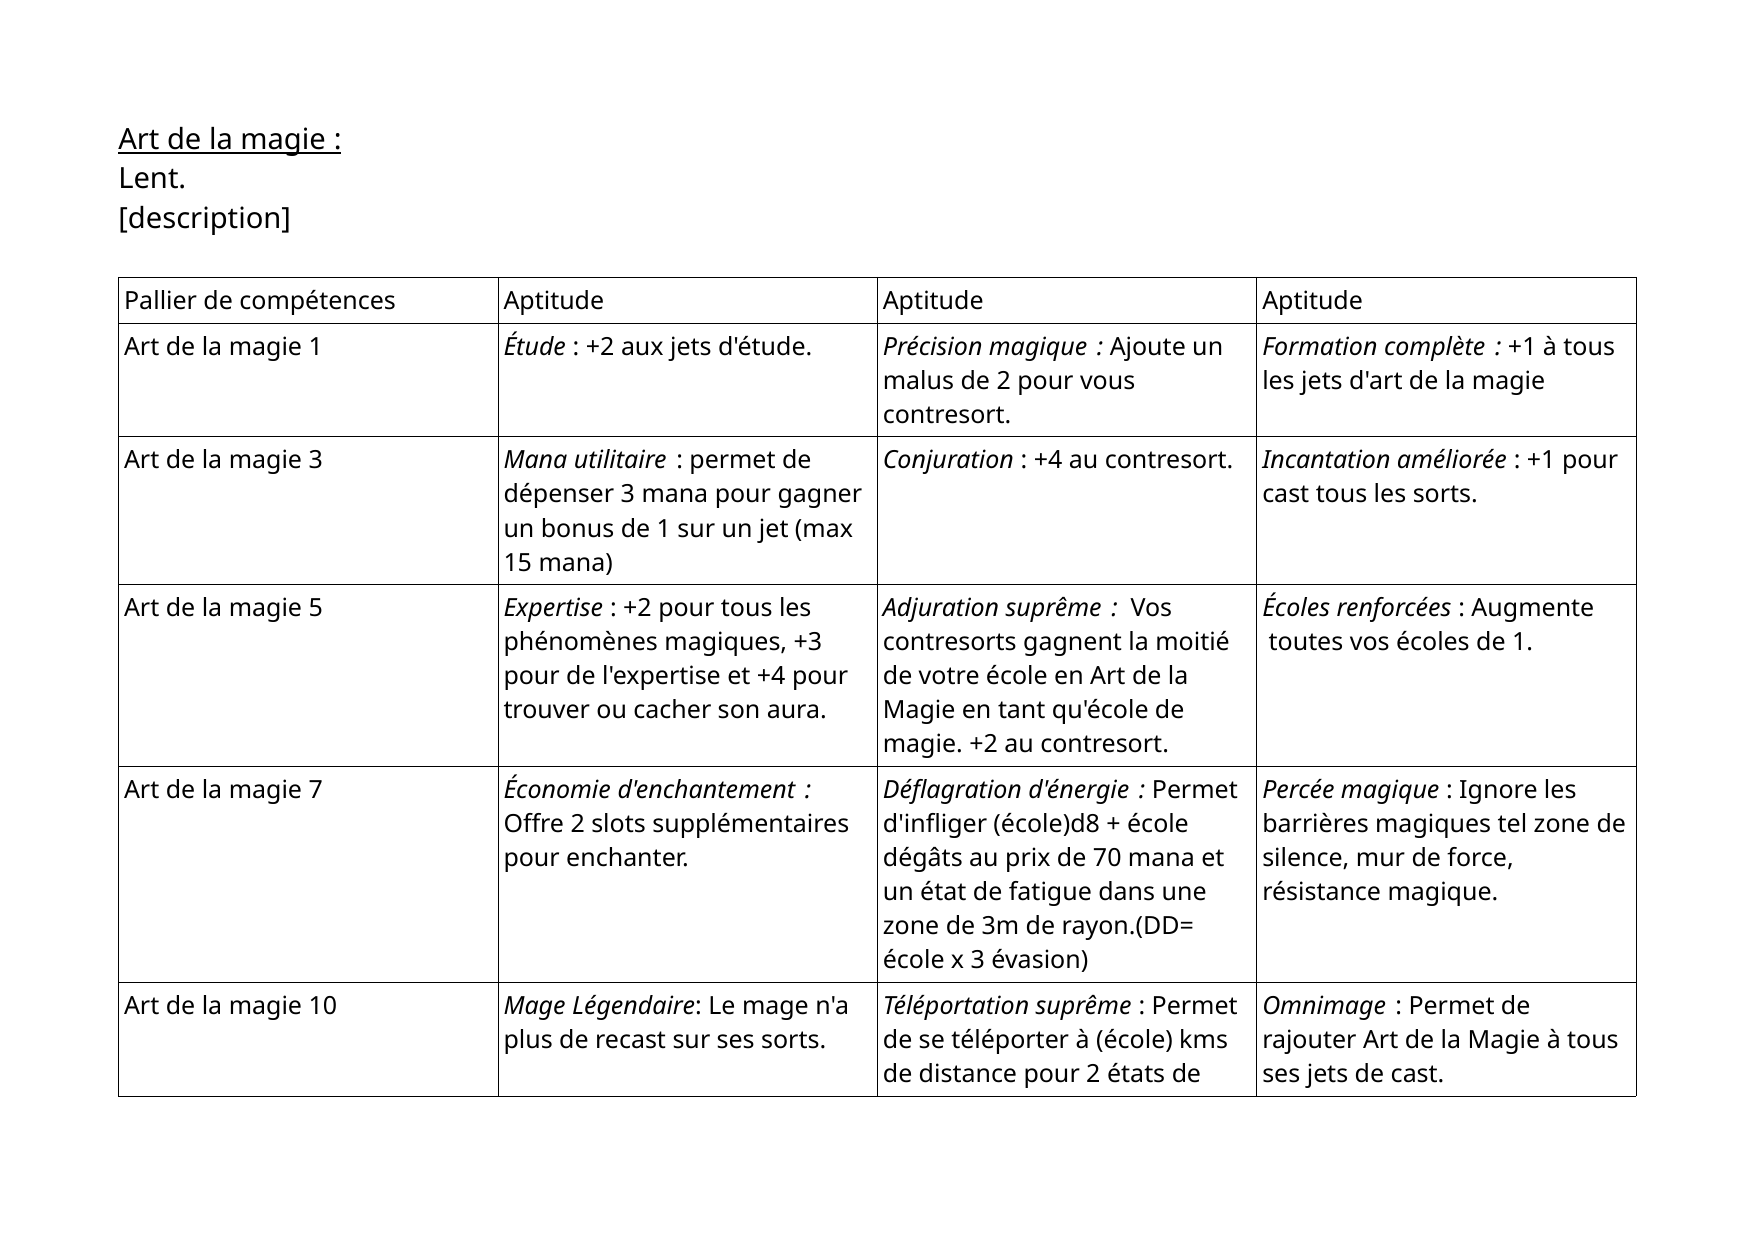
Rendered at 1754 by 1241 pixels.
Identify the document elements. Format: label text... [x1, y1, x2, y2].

table_cell Téléportation suprême : Permet de se téléporter à (école) kms de distance pour 2 états de [878, 983, 1256, 1096]
table_cell Art de la magie 1 [119, 324, 498, 436]
table_cell Art de la magie 3 [119, 437, 498, 584]
table_cell Adjuration suprême : Vos contresorts gagnent la moitié de votre école en Art de la Magie en tant qu'école de magie. +2 au contresort. [878, 585, 1256, 766]
text [description] [118, 197, 1636, 237]
table_cell Déflagration d'énergie : Permet d'infliger (école)d8 + école dégâts au prix de 70 mana et un état de fatigue dans une zone de 3m de rayon.(DD= école x 3 évasion) [878, 767, 1256, 982]
table_cell Précision magique : Ajoute un malus de 2 pour vous contresort. [878, 324, 1256, 436]
text Lent. [118, 158, 1636, 197]
table_cell Mana utilitaire : permet de dépenser 3 mana pour gagner un bonus de 1 sur un jet (max 15 mana) [499, 437, 877, 584]
table_cell Art de la magie 7 [119, 767, 498, 982]
table_header Aptitude [1257, 278, 1636, 322]
table_header Aptitude [878, 278, 1256, 322]
table_header Aptitude [499, 278, 877, 322]
table_cell Art de la magie 10 [119, 983, 498, 1096]
table_cell Mage Légendaire: Le mage n'a plus de recast sur ses sorts. [499, 983, 877, 1096]
subtitle Art de la magie : [118, 118, 1636, 158]
table_cell Conjuration : +4 au contresort. [878, 437, 1256, 584]
table_cell Omnimage : Permet de rajouter Art de la Magie à tous ses jets de cast. [1257, 983, 1636, 1096]
table_cell Expertise : +2 pour tous les phénomènes magiques, +3 pour de l'expertise et +4 pour trouver ou cacher son aura. [499, 585, 877, 766]
table_cell Étude : +2 aux jets d'étude. [499, 324, 877, 436]
table_cell Art de la magie 5 [119, 585, 498, 766]
table_cell Économie d'enchantement : Offre 2 slots supplémentaires pour enchanter. [499, 767, 877, 982]
table_cell Écoles renforcées : Augmente toutes vos écoles de 1. [1257, 585, 1636, 766]
table_cell Incantation améliorée : +1 pour cast tous les sorts. [1257, 437, 1636, 584]
table_cell Percée magique : Ignore les barrières magiques tel zone de silence, mur de force, résistance magique. [1257, 767, 1636, 982]
table_cell Formation complète : +1 à tous les jets d'art de la magie [1257, 324, 1636, 436]
table_header Pallier de compétences [119, 278, 498, 322]
